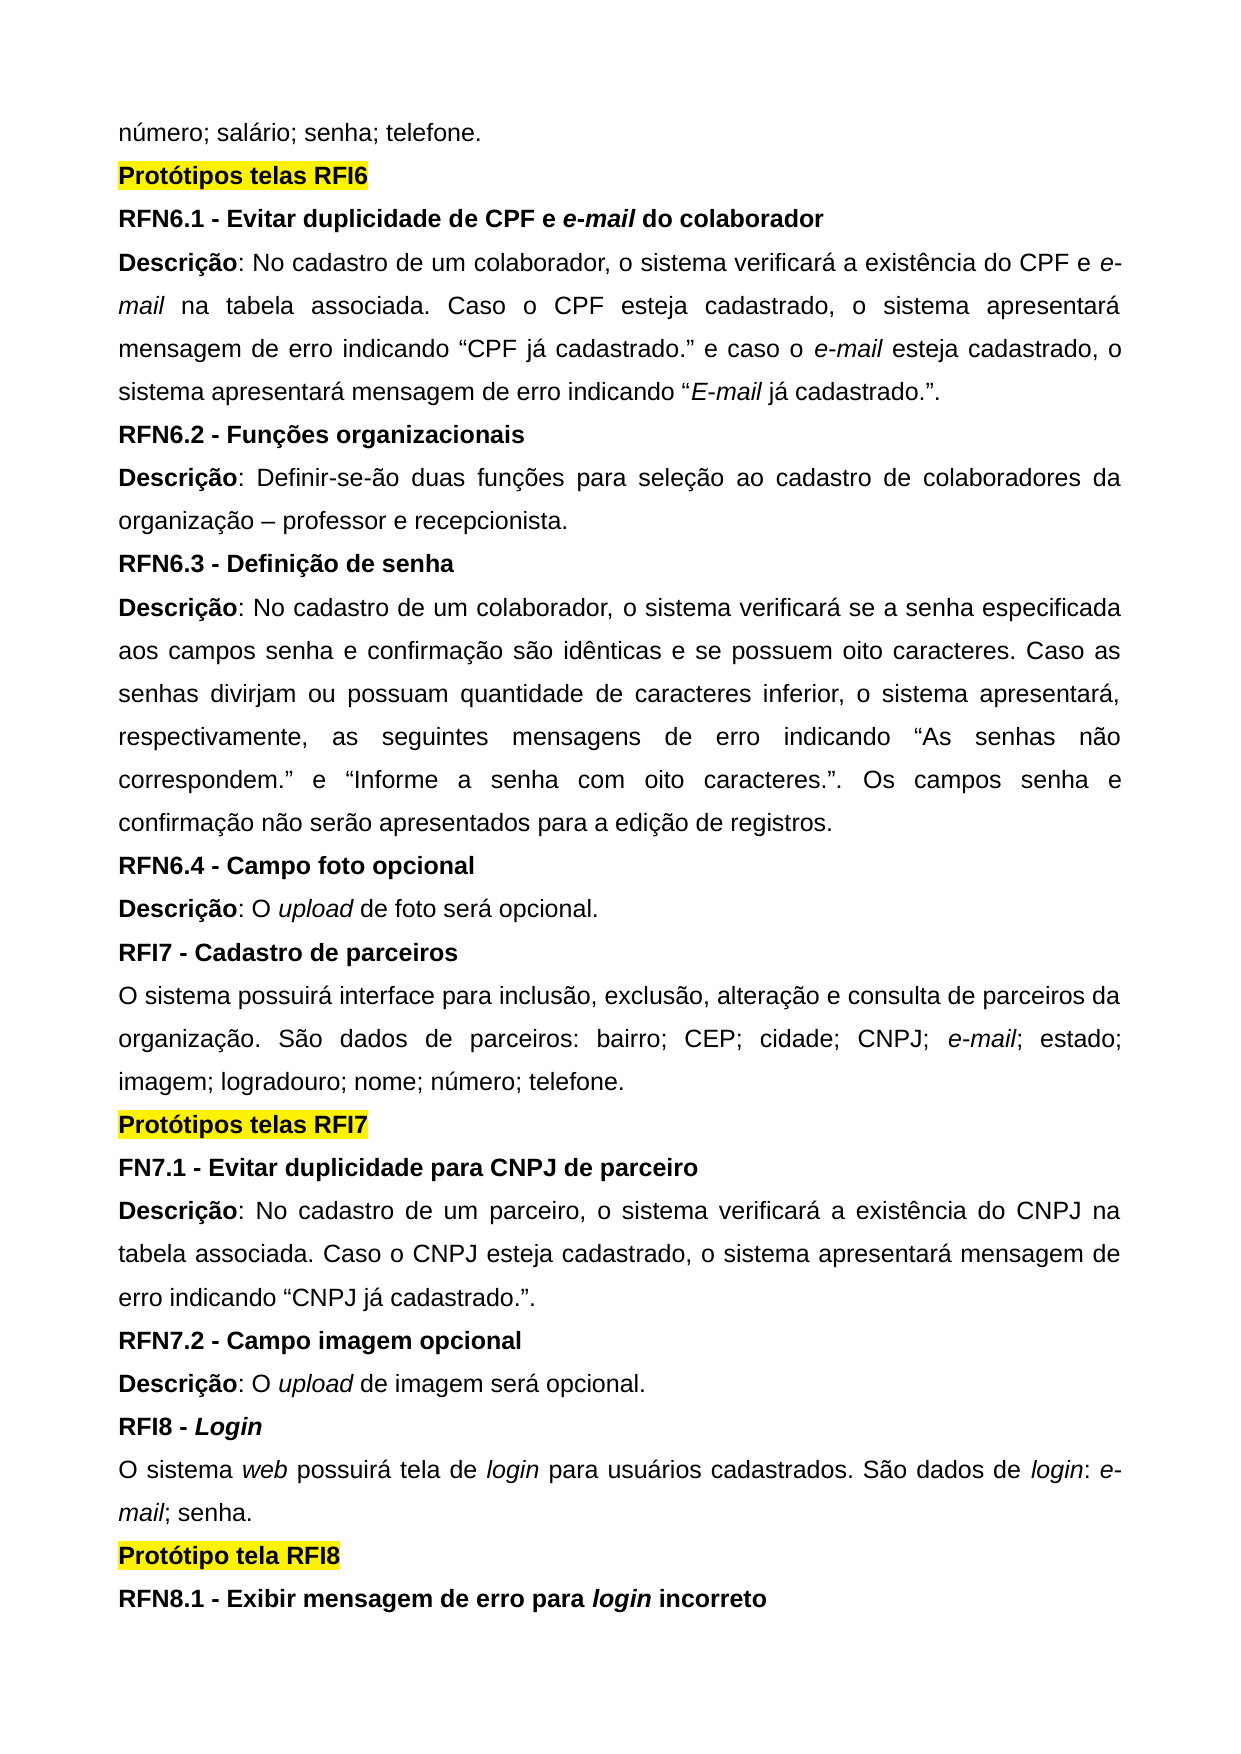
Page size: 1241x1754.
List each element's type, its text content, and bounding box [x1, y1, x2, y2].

text O sistema possuirá interface para inclusão, exclusão, alteração e consulta de parceiros da organização. São dados de parceiros: bairro; CEP; cidade; CNPJ; e-mail; estado; imagem; logradouro; nome; número; telefone. [118, 981, 1122, 1096]
text O sistema web possuirá tela de login para usuários cadastrados. São dados de login: e-mail; senha. [118, 1455, 1122, 1527]
text Descrição: O upload de imagem será opcional. [118, 1369, 1122, 1397]
text RFI8 - Login [118, 1412, 1122, 1441]
text RFN6.3 - Definição de senha [118, 549, 1122, 578]
text RFN6.4 - Campo foto opcional [118, 851, 1122, 880]
text Descrição: Definir-se-ão duas funções para seleção ao cadastro de colaboradores da organização – professor e recepcionista. [118, 463, 1122, 535]
text RFN6.1 - Evitar duplicidade de CPF e e-mail do colaborador [118, 204, 1122, 233]
text Descrição: No cadastro de um parceiro, o sistema verificará a existência do CNPJ na tabela associada. Caso o CNPJ esteja cadastrado, o sistema apresentará mensagem de erro indicando “CNPJ já cadastrado.”. [118, 1196, 1122, 1311]
text Protótipos telas RFI7 [118, 1110, 1122, 1139]
text RFN7.2 - Campo imagem opcional [118, 1326, 1122, 1354]
text Descrição: No cadastro de um colaborador, o sistema verificará a existência do CPF e e-mail na tabela associada. Caso o CPF esteja cadastrado, o sistema apresentará mensagem de erro indicando “CPF já cadastrado.” e caso o e-mail esteja cadastrado, o sistema apresentará mensagem de erro indicando “E-mail já cadastrado.”. [118, 247, 1122, 406]
text Protótipo tela RFI8 [118, 1541, 1122, 1570]
text Protótipos telas RFI6 [118, 161, 1122, 190]
text Descrição: O upload de foto será opcional. [118, 894, 1122, 923]
text número; salário; senha; telefone. [118, 118, 1122, 147]
text RFI7 - Cadastro de parceiros [118, 937, 1122, 966]
text Descrição: No cadastro de um colaborador, o sistema verificará se a senha especificada aos campos senha e confirmação são idênticas e se possuem oito caracteres. Caso as senhas divirjam ou possuam quantidade de caracteres inferior, o sistema apresentará, respectivamente, as seguintes mensagens de erro indicando “As senhas não correspondem.” e “Informe a senha com oito caracteres.”. Os campos senha e confirmação não serão apresentados para a edição de registros. [118, 592, 1122, 837]
text FN7.1 - Evitar duplicidade para CNPJ de parceiro [118, 1153, 1122, 1182]
text RFN8.1 - Exibir mensagem de erro para login incorreto [118, 1584, 1122, 1613]
text RFN6.2 - Funções organizacionais [118, 420, 1122, 449]
